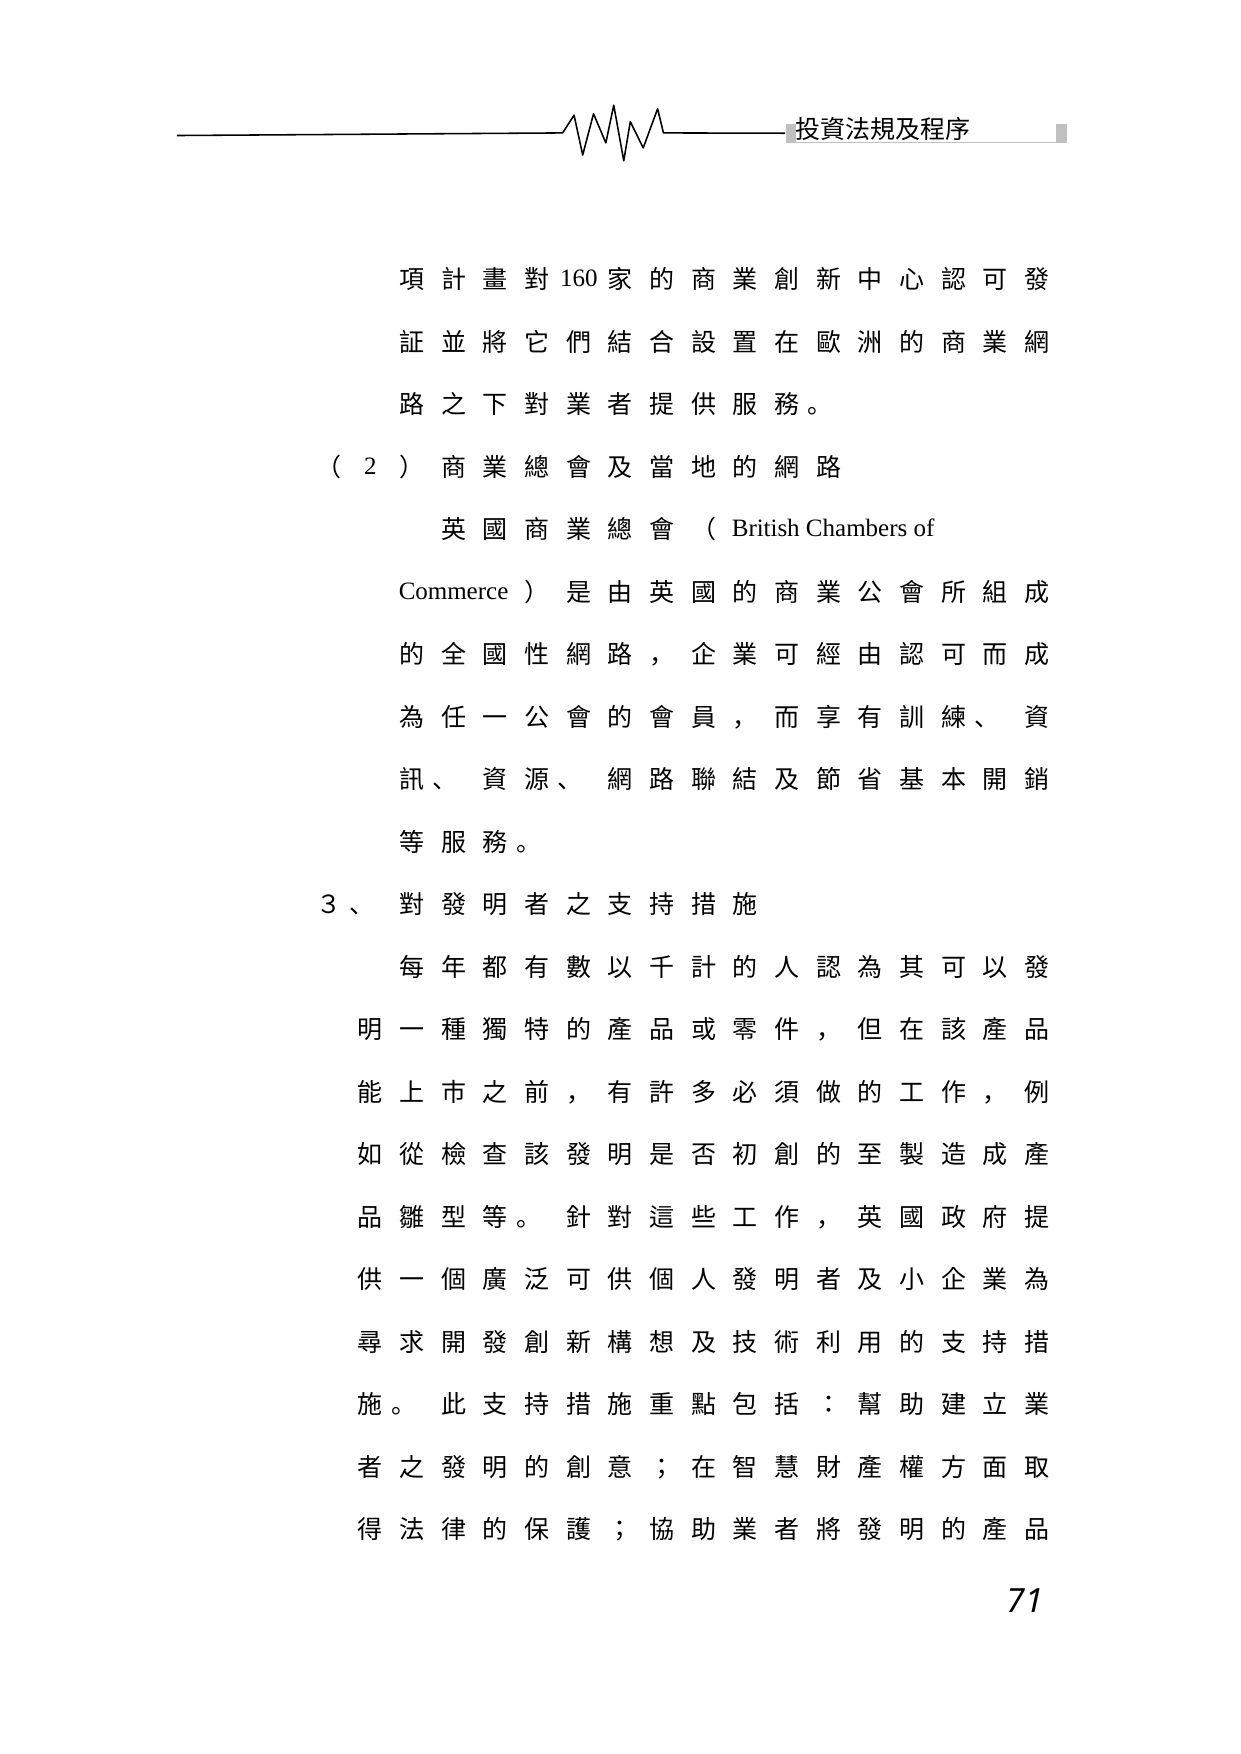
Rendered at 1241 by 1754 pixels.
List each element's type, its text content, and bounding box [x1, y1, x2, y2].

text 每年都有數以千計的人認為其可以發明一種獨特的產品或零件，但在該產品能上市之前，有許多必須做的工作，例如從檢查該發明是否初創的至製造成產品雛型等。針對這些工作，英國政府提供一個廣泛可供個人發明者及小企業為尋求開發創新構想及技術利用的支持措施。此支持措施重點包括：幫助建立業者之發明的創意；在智慧財產權方面取得法律的保護；協助業者將發明的產品 [330, 924, 1058, 1549]
text ３、對發明者之支持措施 [281, 861, 1058, 924]
text （2）商業總會及當地的網路 [306, 424, 1058, 486]
text 英國商業總會（British Chambers of Commerce）是由英國的商業公會所組成的全國性網路，企業可經由認可而成為任一公會的會員，而享有訓練、資訊、資源、網路聯結及節省基本開銷等服務。 [367, 486, 1058, 861]
text 項計畫對160家的商業創新中心認可發証並將它們結合設置在歐洲的商業網路之下對業者提供服務。 [367, 236, 1058, 424]
